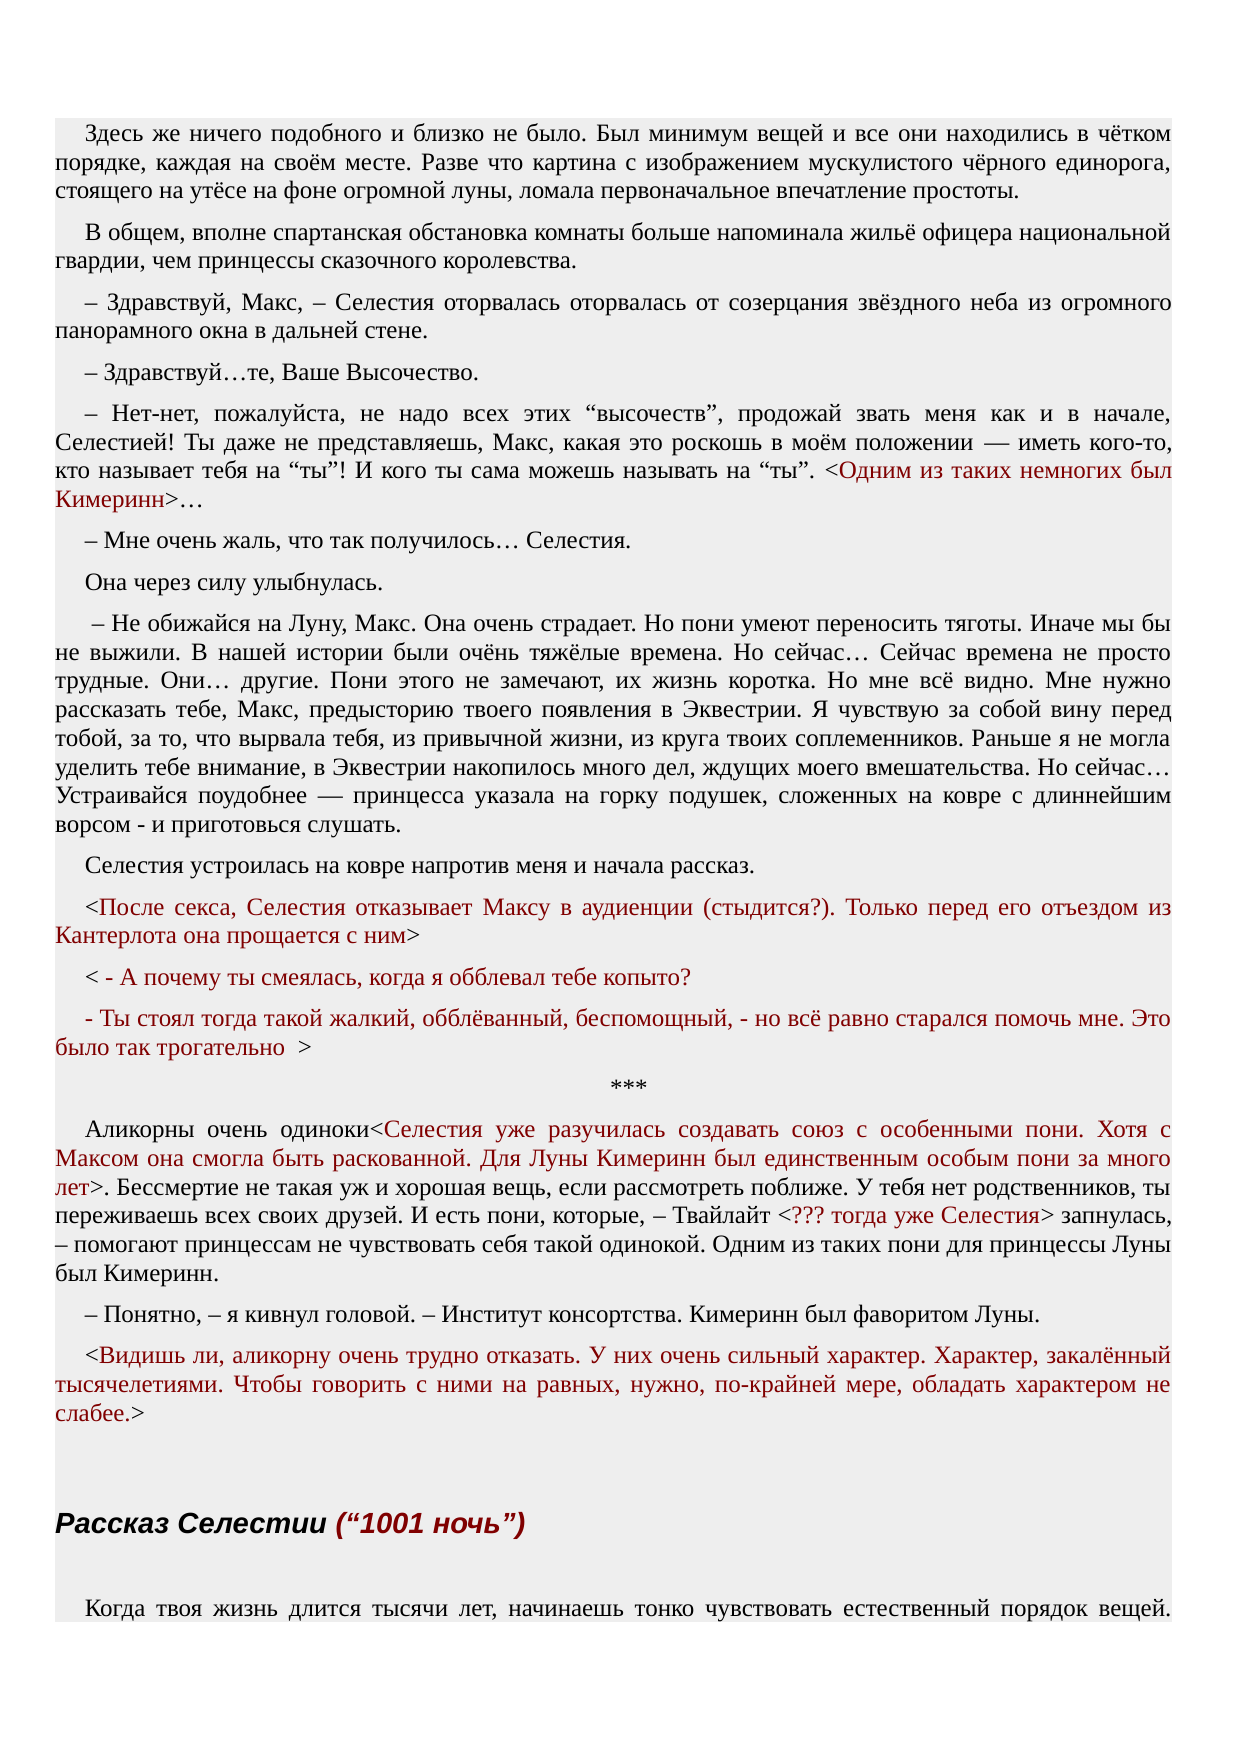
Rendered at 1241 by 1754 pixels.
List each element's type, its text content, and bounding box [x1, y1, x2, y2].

text Когда твоя жизнь длится тысячи лет, начинаешь тонко чувствовать естественный порядок вещей. [55, 1593, 1172, 1622]
text Здесь же ничего подобного и близко не было. Был минимум вещей и все они находились в чётком порядке, каждая на своём месте. Разве что картина с изображением мускулистого чёрного единорога, стоящего на утёсе на фоне огромной луны, ломала первоначальное впечатление простоты. [55, 118, 1172, 204]
text – Здравствуй…те, Ваше Высочество. [55, 357, 1172, 386]
text <Видишь ли, аликорну очень трудно отказать. У них очень сильный характер. Характер, закалённый тысячелетиями. Чтобы говорить с ними на равных, нужно, по-крайней мере, обладать характером не слабее.> [55, 1341, 1172, 1427]
text <После секса, Селестия отказывает Максу в аудиенции (стыдится?). Только перед его отъездом из Кантерлота она прощается с ним> [55, 892, 1172, 949]
text - Ты стоял тогда такой жалкий, обблёванный, беспомощный, - но всё равно старался помочь мне. Это было так трогательно > [55, 1003, 1172, 1061]
text Селестия устроилась на ковре напротив меня и начала рассказ. [55, 851, 1172, 879]
text В общем, вполне спартанская обстановка комнаты больше напоминала жильё офицера национальной гвардии, чем принцессы сказочного королевства. [55, 217, 1172, 274]
text – Нет-нет, пожалуйста, не надо всех этих “высочеств”, продожай звать меня как и в начале, Селестией! Ты даже не представляешь, Макс, какая это роскошь в моём положении — иметь кого-то, кто называет тебя на “ты”! И кого ты сама можешь называть на “ты”. <Одним из таких немногих был Кимеринн>… [55, 398, 1172, 513]
text – Здравствуй, Макс, – Селестия оторвалась оторвалась от созерцания звёздного неба из огромного панорамного окна в дальней стене. [55, 287, 1172, 344]
text *** [55, 1073, 1172, 1102]
text – Понятно, – я кивнул головой. – Институт консортства. Кимеринн был фаворитом Луны. [55, 1299, 1172, 1328]
text < - А почему ты смеялась, когда я обблевал тебе копыто? [55, 962, 1172, 991]
subtitle Рассказ Селестии (“1001 ночь”) [55, 1506, 1172, 1539]
text – Мне очень жаль, что так получилось… Селестия. [55, 526, 1172, 554]
text – Не обижайся на Луну, Макс. Она очень страдает. Но пони умеют переносить тяготы. Иначе мы бы не выжили. В нашей истории были очёнь тяжёлые времена. Но сейчас… Сейчас времена не просто трудные. Они… другие. Пони этого не замечают, их жизнь коротка. Но мне всё видно. Мне нужно рассказать тебе, Макс, предысторию твоего появления в Эквестрии. Я чувствую за собой вину перед тобой, за то, что вырвала тебя, из привычной жизни, из круга твоих соплеменников. Раньше я не могла уделить тебе внимание, в Эквестрии накопилось много дел, ждущих моего вмешательства. Но сейчас… Устраивайся поудобнее — принцесса указала на горку подушек, сложенных на ковре с длиннейшим ворсом - и приготовься слушать. [55, 608, 1172, 838]
text Она через силу улыбнулась. [55, 567, 1172, 596]
text Аликорны очень одиноки<Селестия уже разучилась создавать союз с особенными пони. Хотя с Максом она смогла быть раскованной. Для Луны Кимеринн был единственным особым пони за много лет>. Бессмертие не такая уж и хорошая вещь, если рассмотреть поближе. У тебя нет родственников, ты переживаешь всех своих друзей. И есть пони, которые, – Твайлайт <??? тогда уже Селестия> запнулась, – помогают принцессам не чувствовать себя такой одинокой. Одним из таких пони для принцессы Луны был Кимеринн. [55, 1114, 1172, 1287]
